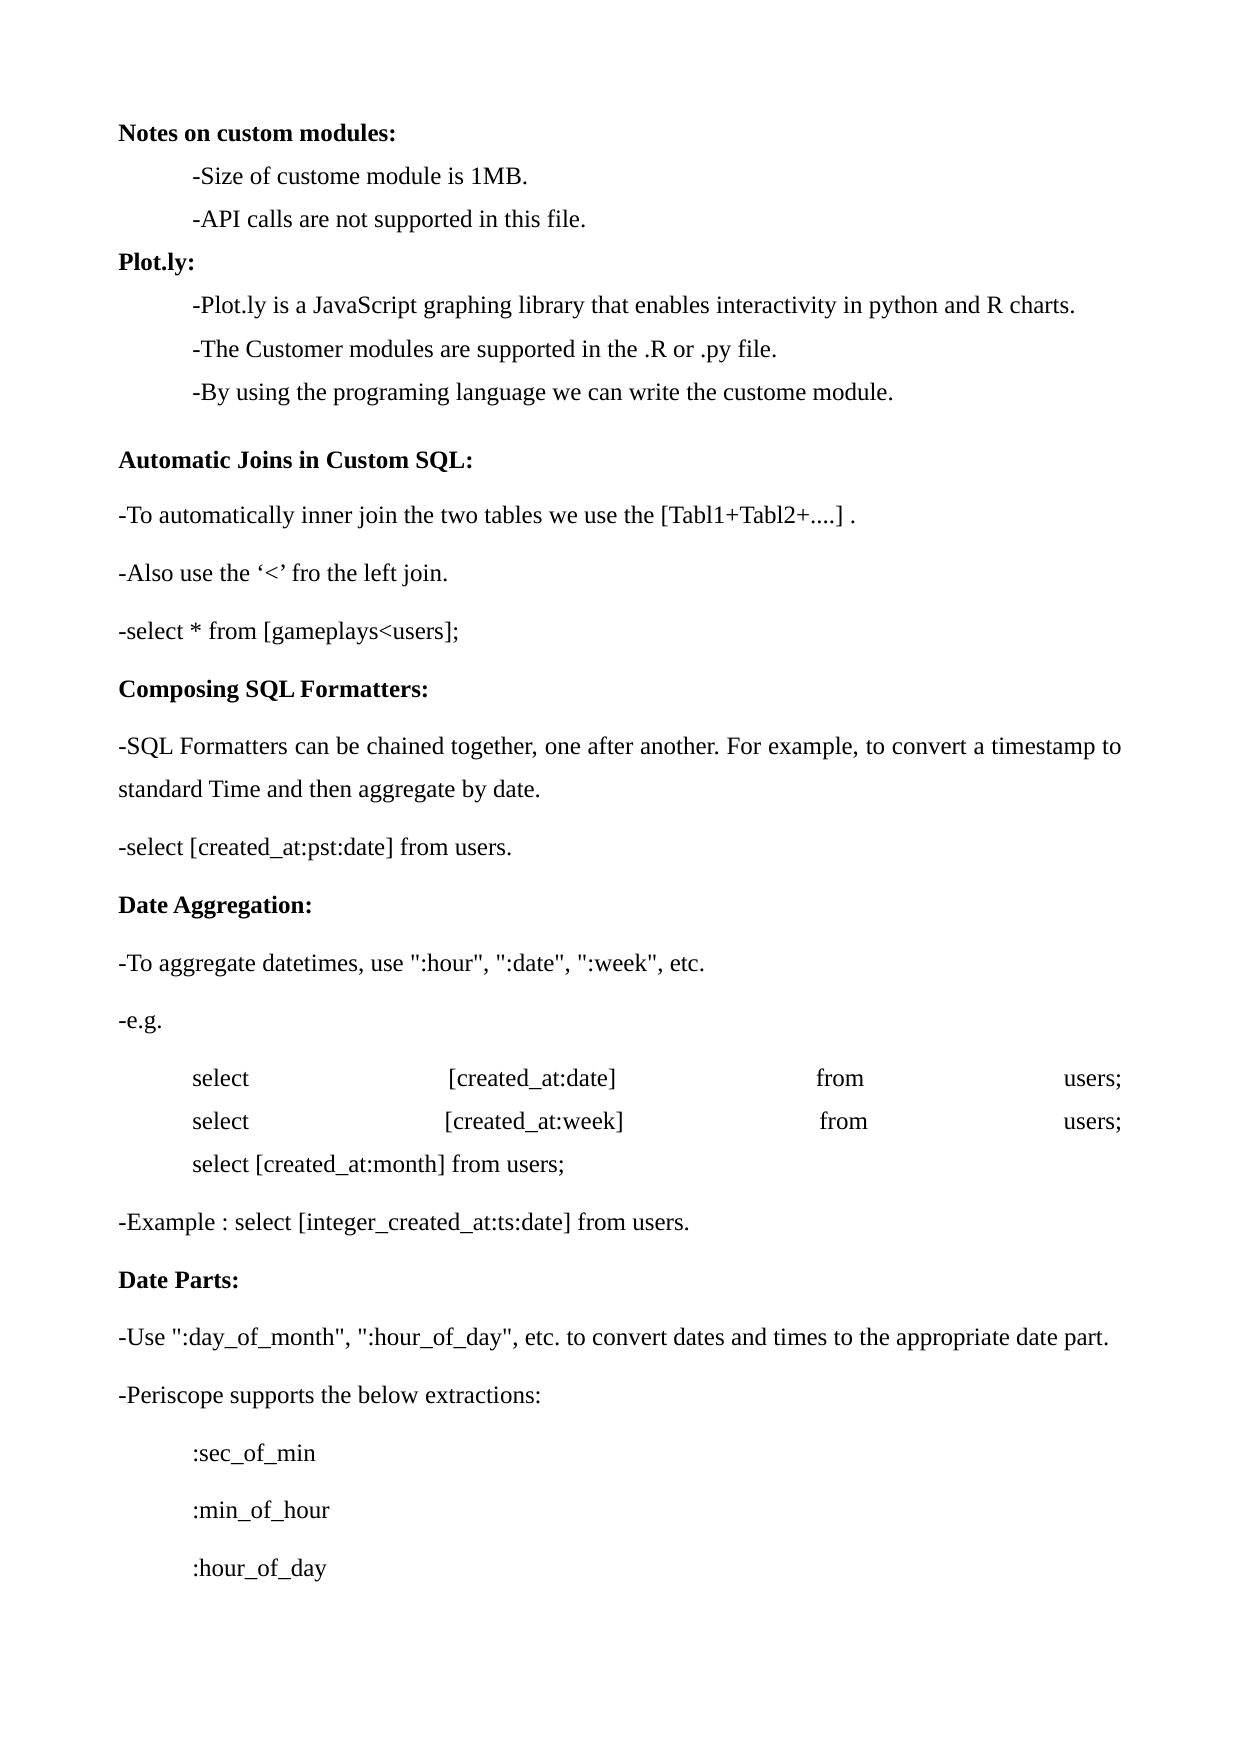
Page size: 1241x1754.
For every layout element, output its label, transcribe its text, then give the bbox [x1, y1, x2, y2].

text -API calls are not supported in this file. [118, 204, 1122, 233]
text -select * from [gameplays<users]; [118, 616, 1122, 645]
text Notes on custom modules: [118, 118, 1122, 147]
text -SQL Formatters can be chained together, one after another. For example, to convert a timestamp to standard Time and then aggregate by date. [118, 731, 1122, 803]
text :sec_of_min [118, 1438, 1122, 1467]
subtitle Automatic Joins in Custom SQL: [118, 445, 1122, 474]
text -Use ":day_of_month", ":hour_of_day", etc. to convert dates and times to the appropriate date part. [118, 1322, 1122, 1351]
text -Plot.ly is a JavaScript graphing library that enables interactivity in python and R charts. [118, 291, 1122, 319]
text Date Aggregation: [118, 890, 1122, 919]
text -Example : select [integer_created_at:ts:date] from users. [118, 1207, 1122, 1236]
text -Also use the ‘<’ fro the left join. [118, 558, 1122, 587]
text Plot.ly: [118, 247, 1122, 276]
text :hour_of_day [118, 1553, 1122, 1582]
text -e.g. [118, 1005, 1122, 1034]
text -The Customer modules are supported in the .R or .py file. [118, 334, 1122, 362]
text -Size of custome module is 1MB. [118, 161, 1122, 190]
text Date Parts: [118, 1265, 1122, 1293]
text select [created_at:date] from users; select [created_at:week] from users; select [created_at:month] from users; [118, 1063, 1122, 1178]
text -select [created_at:pst:date] from users. [118, 832, 1122, 861]
text -Periscope supports the below extractions: [118, 1380, 1122, 1409]
text Composing SQL Formatters: [118, 674, 1122, 702]
text -By using the programing language we can write the custome module. [118, 377, 1122, 406]
text -To automatically inner join the two tables we use the [Tabl1+Tabl2+....] . [118, 501, 1122, 529]
text -To aggregate datetimes, use ":hour", ":date", ":week", etc. [118, 948, 1122, 976]
text :min_of_hour [118, 1496, 1122, 1524]
